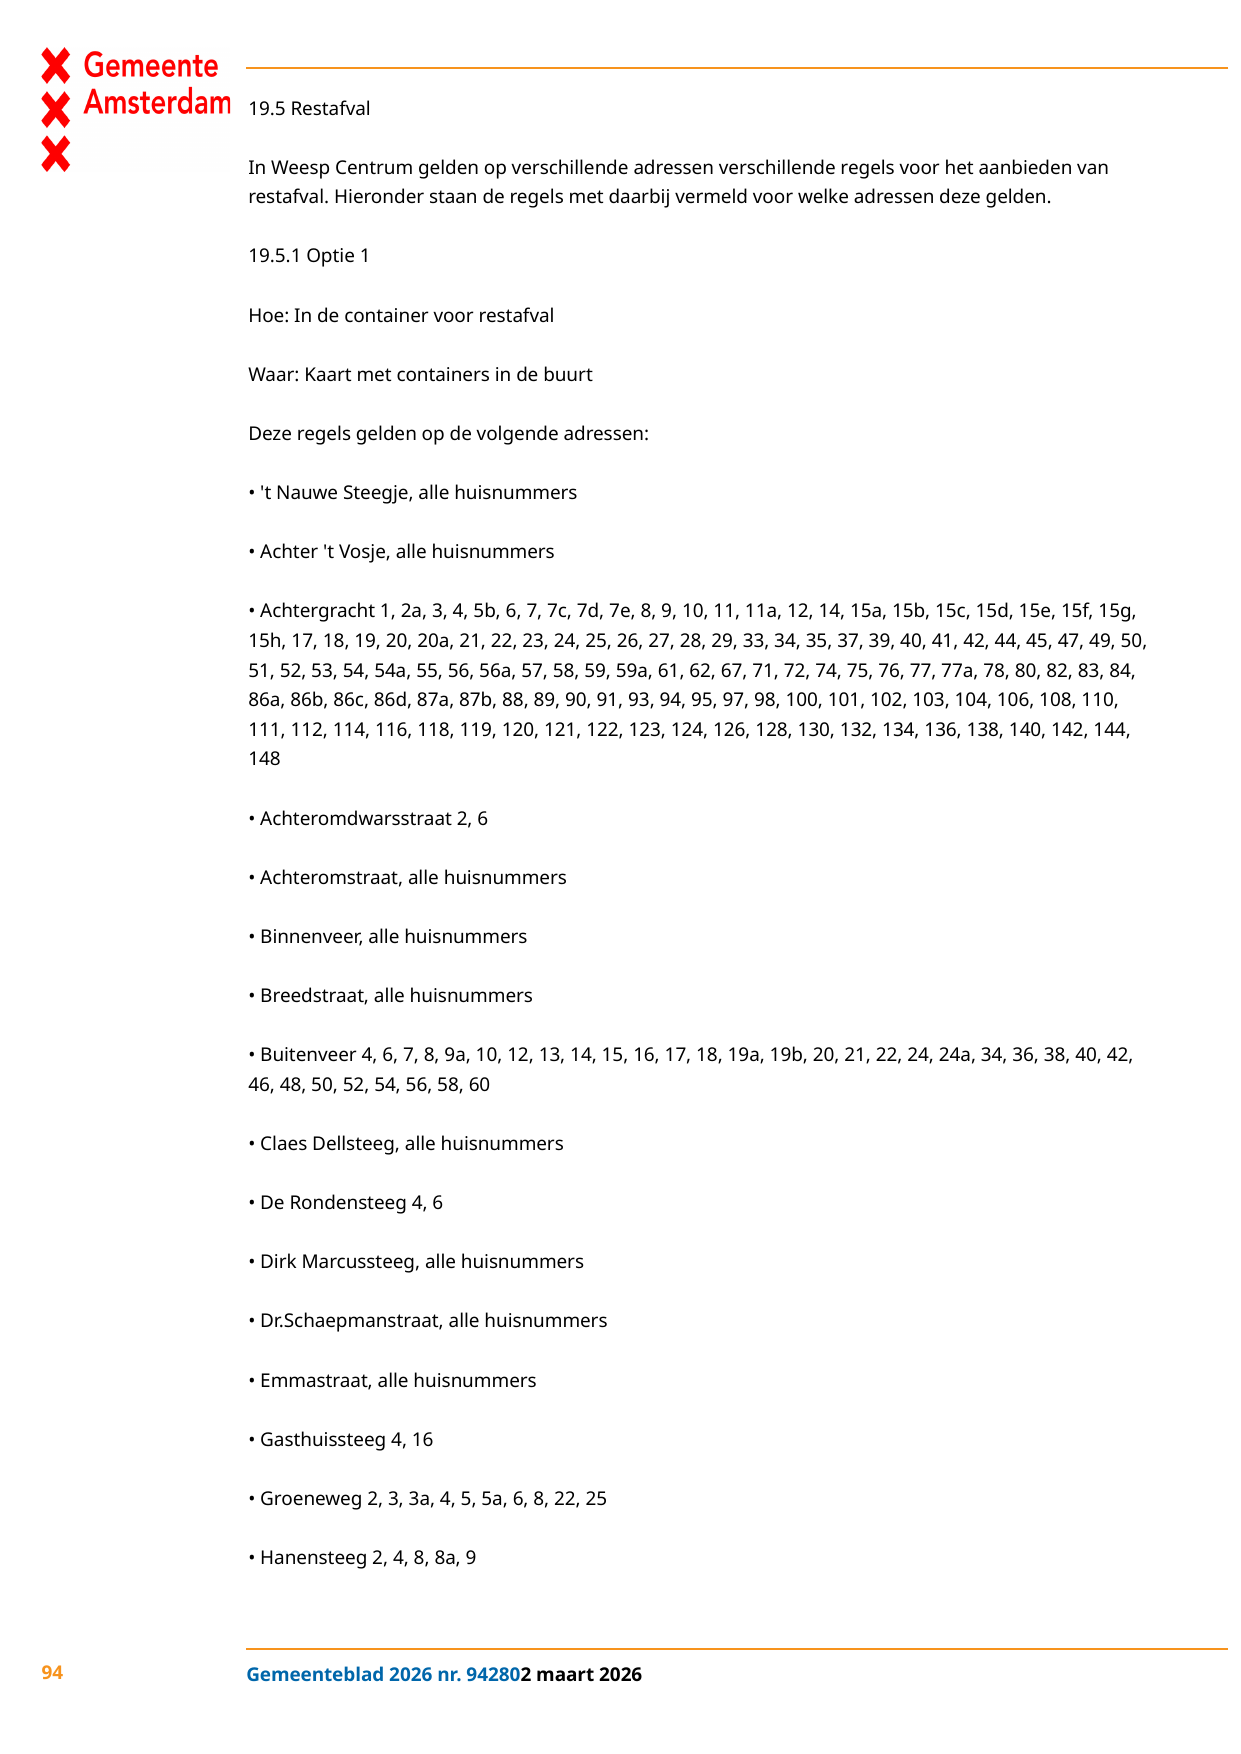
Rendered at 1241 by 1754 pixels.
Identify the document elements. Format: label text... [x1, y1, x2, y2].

text • Hanensteeg 2, 4, 8, 8a, 9 [248, 1544, 1152, 1570]
text 19.5.1 Optie 1 [248, 243, 1152, 268]
picture [41, 47, 231, 172]
text • Achtergracht 1, 2a, 3, 4, 5b, 6, 7, 7c, 7d, 7e, 8, 9, 10, 11, 11a, 12, 14, 15a, 15b, 15c, 15d, 15e, 15f, 15g, 15h, 17, 18, 19, 20, 20a, 21, 22, 23, 24, 25, 26, 27, 28, 29, 33, 34, 35, 37, 39, 40, 41, 42, 44, 45, 47, 49, 50, 51, 52, 53, 54, 54a, 55, 56, 56a, 57, 58, 59, 59a, 61, 62, 67, 71, 72, 74, 75, 76, 77, 77a, 78, 80, 82, 83, 84, 86a, 86b, 86c, 86d, 87a, 87b, 88, 89, 90, 91, 93, 94, 95, 97, 98, 100, 101, 102, 103, 104, 106, 108, 110, 111, 112, 114, 116, 118, 119, 120, 121, 122, 123, 124, 126, 128, 130, 132, 134, 136, 138, 140, 142, 144, 148 [248, 598, 1152, 771]
text • Buitenveer 4, 6, 7, 8, 9a, 10, 12, 13, 14, 15, 16, 17, 18, 19a, 19b, 20, 21, 22, 24, 24a, 34, 36, 38, 40, 42, 46, 48, 50, 52, 54, 56, 58, 60 [248, 1041, 1152, 1097]
text In Weesp Centrum gelden op verschillende adressen verschillende regels voor het aanbieden van restafval. Hieronder staan de regels met daarbij vermeld voor welke adressen deze gelden. [248, 154, 1152, 209]
text Waar: Kaart met containers in de buurt [248, 361, 1152, 387]
text • Gasthuissteeg 4, 16 [248, 1426, 1152, 1452]
text 19.5 Restafval [248, 95, 1152, 121]
text • Achteromstraat, alle huisnummers [248, 864, 1152, 890]
text • Breedstraat, alle huisnummers [248, 982, 1152, 1008]
text • Claes Dellsteeg, alle huisnummers [248, 1130, 1152, 1156]
text • Achteromdwarsstraat 2, 6 [248, 805, 1152, 831]
text Deze regels gelden op de volgende adressen: [248, 420, 1152, 446]
text • Emmastraat, alle huisnummers [248, 1367, 1152, 1393]
text • De Rondensteeg 4, 6 [248, 1189, 1152, 1215]
text • Groeneweg 2, 3, 3a, 4, 5, 5a, 6, 8, 22, 25 [248, 1485, 1152, 1511]
text • Binnenveer, alle huisnummers [248, 923, 1152, 949]
text • 't Nauwe Steegje, alle huisnummers [248, 479, 1152, 505]
text Hoe: In de container voor restafval [248, 302, 1152, 328]
text • Dirk Marcussteeg, alle huisnummers [248, 1248, 1152, 1274]
text • Achter 't Vosje, alle huisnummers [248, 538, 1152, 564]
text • Dr.Schaepmanstraat, alle huisnummers [248, 1308, 1152, 1333]
